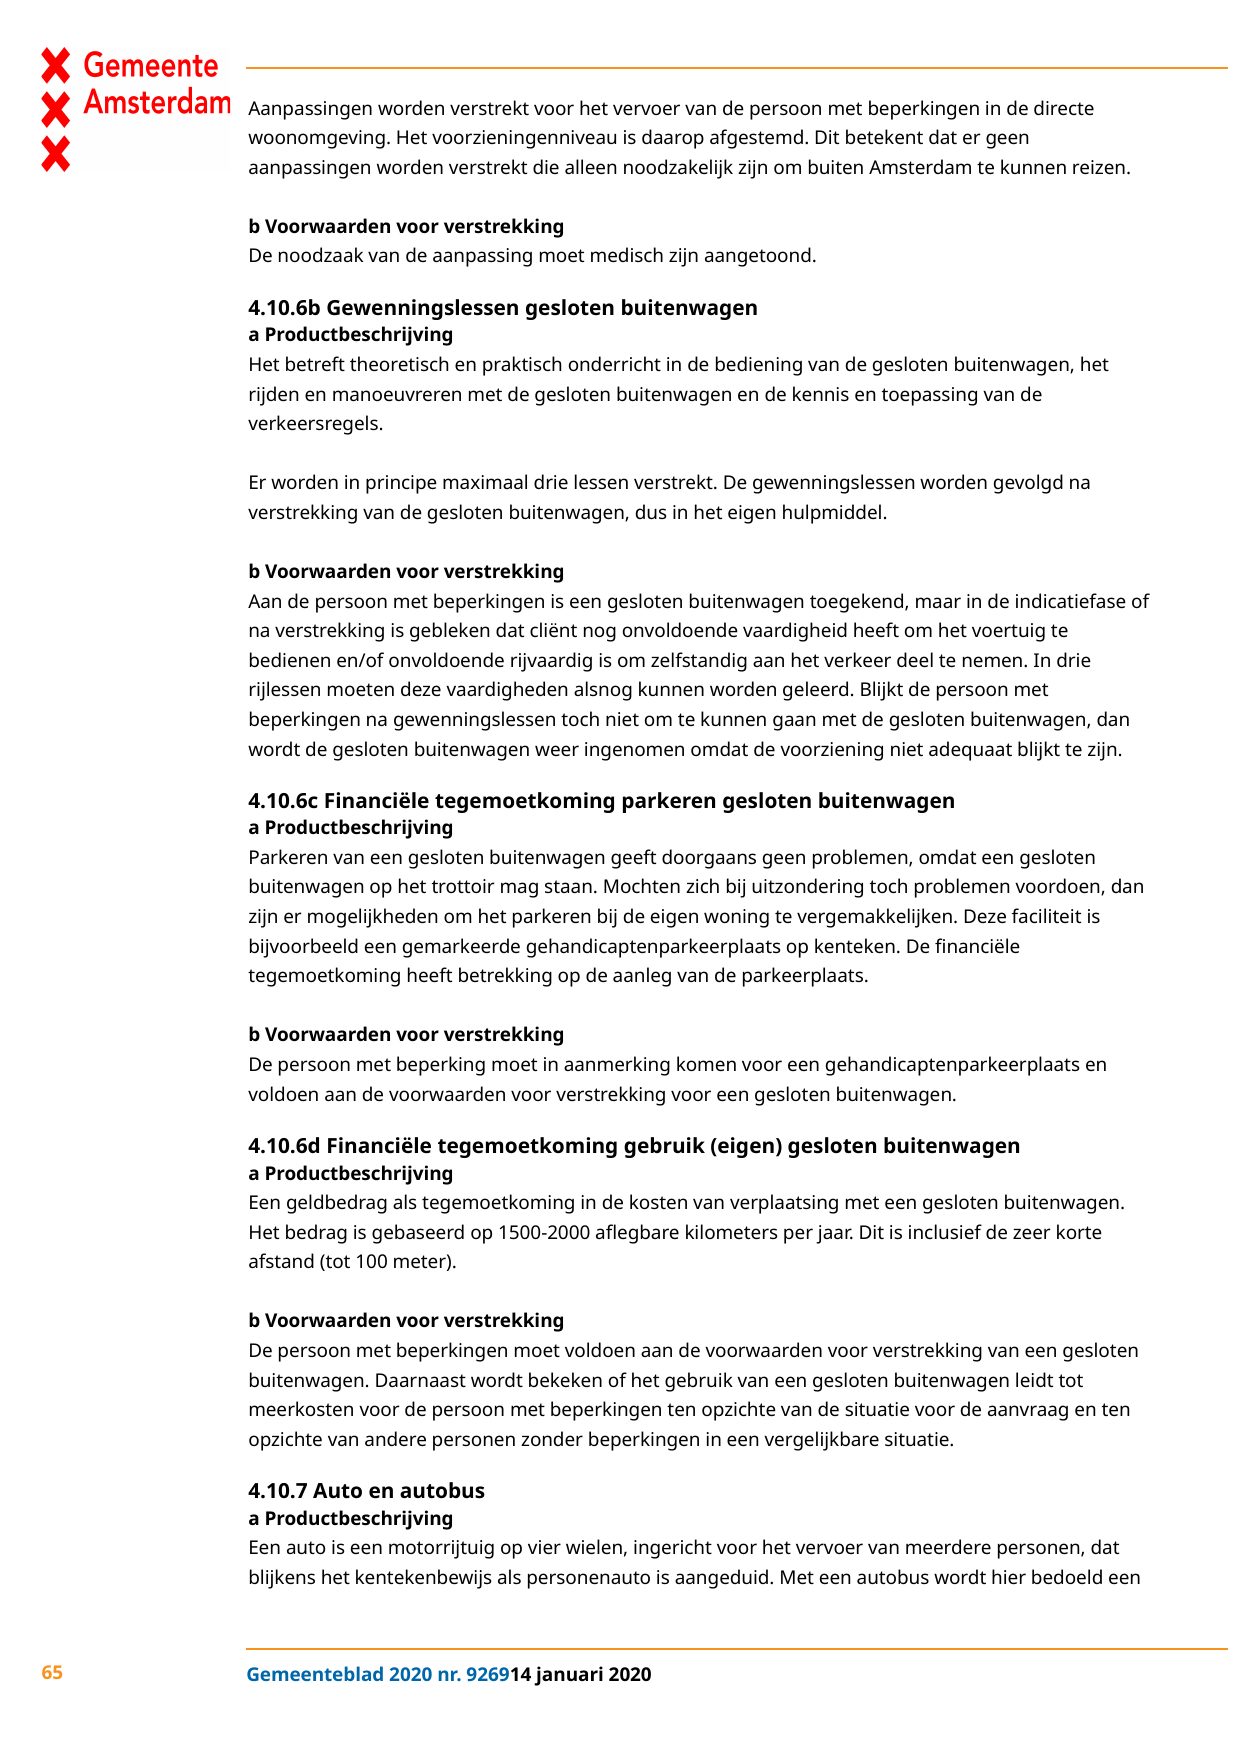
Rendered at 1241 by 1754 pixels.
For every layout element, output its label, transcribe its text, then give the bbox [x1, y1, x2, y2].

text b Voorwaarden voor verstrekking [248, 1022, 1152, 1047]
text 4.10.6b Gewenningslessen gesloten buitenwagen [248, 293, 1152, 322]
text a Productbeschrijving [248, 1505, 1152, 1531]
text 4.10.6d Financiële tegemoetkoming gebruik (eigen) gesloten buitenwagen [248, 1131, 1152, 1160]
text 4.10.6c Financiële tegemoetkoming parkeren gesloten buitenwagen [248, 786, 1152, 814]
text a Productbeschrijving [248, 814, 1152, 840]
text Het betreft theoretisch en praktisch onderricht in de bediening van de gesloten buitenwagen, het rijden en manoeuvreren met de gesloten buitenwagen en de kennis en toepassing van de verkeersregels. [248, 351, 1152, 436]
text b Voorwaarden voor verstrekking [248, 1308, 1152, 1333]
text Aanpassingen worden verstrekt voor het vervoer van de persoon met beperkingen in de directe woonomgeving. Het voorzieningenniveau is daarop afgestemd. Dit betekent dat er geen aanpassingen worden verstrekt die alleen noodzakelijk zijn om buiten Amsterdam te kunnen reizen. [248, 95, 1152, 180]
text b Voorwaarden voor verstrekking [248, 213, 1152, 239]
text De persoon met beperking moet in aanmerking komen voor een gehandicaptenparkeerplaats en voldoen aan de voorwaarden voor verstrekking voor een gesloten buitenwagen. [248, 1051, 1152, 1107]
text b Voorwaarden voor verstrekking [248, 558, 1152, 584]
text Parkeren van een gesloten buitenwagen geeft doorgaans geen problemen, omdat een gesloten buitenwagen op het trottoir mag staan. Mochten zich bij uitzondering toch problemen voordoen, dan zijn er mogelijkheden om het parkeren bij de eigen woning te vergemakkelijken. Deze faciliteit is bijvoorbeeld een gemarkeerde gehandicaptenparkeerplaats op kenteken. De financiële tegemoetkoming heeft betrekking op de aanleg van de parkeerplaats. [248, 844, 1152, 988]
text Er worden in principe maximaal drie lessen verstrekt. De gewenningslessen worden gevolgd na verstrekking van de gesloten buitenwagen, dus in het eigen hulpmiddel. [248, 469, 1152, 525]
text Aan de persoon met beperkingen is een gesloten buitenwagen toegekend, maar in de indicatiefase of na verstrekking is gebleken dat cliënt nog onvoldoende vaardigheid heeft om het voertuig te bedienen en/of onvoldoende rijvaardig is om zelfstandig aan het verkeer deel te nemen. In drie rijlessen moeten deze vaardigheden alsnog kunnen worden geleerd. Blijkt de persoon met beperkingen na gewenningslessen toch niet om te kunnen gaan met de gesloten buitenwagen, dan wordt de gesloten buitenwagen weer ingenomen omdat de voorziening niet adequaat blijkt te zijn. [248, 588, 1152, 761]
text De persoon met beperkingen moet voldoen aan de voorwaarden voor verstrekking van een gesloten buitenwagen. Daarnaast wordt bekeken of het gebruik van een gesloten buitenwagen leidt tot meerkosten voor de persoon met beperkingen ten opzichte van de situatie voor de aanvraag en ten opzichte van andere personen zonder beperkingen in een vergelijkbare situatie. [248, 1337, 1152, 1452]
text Een auto is een motorrijtuig op vier wielen, ingericht voor het vervoer van meerdere personen, dat blijkens het kentekenbewijs als personenauto is aangeduid. Met een autobus wordt hier bedoeld een [248, 1534, 1152, 1590]
text Een geldbedrag als tegemoetkoming in de kosten van verplaatsing met een gesloten buitenwagen. Het bedrag is gebaseerd op 1500-2000 aflegbare kilometers per jaar. Dit is inclusief de zeer korte afstand (tot 100 meter). [248, 1189, 1152, 1274]
text a Productbeschrijving [248, 1160, 1152, 1185]
picture [41, 47, 231, 172]
text 4.10.7 Auto en autobus [248, 1476, 1152, 1505]
text a Productbeschrijving [248, 322, 1152, 347]
text De noodzaak van de aanpassing moet medisch zijn aangetoond. [248, 243, 1152, 268]
